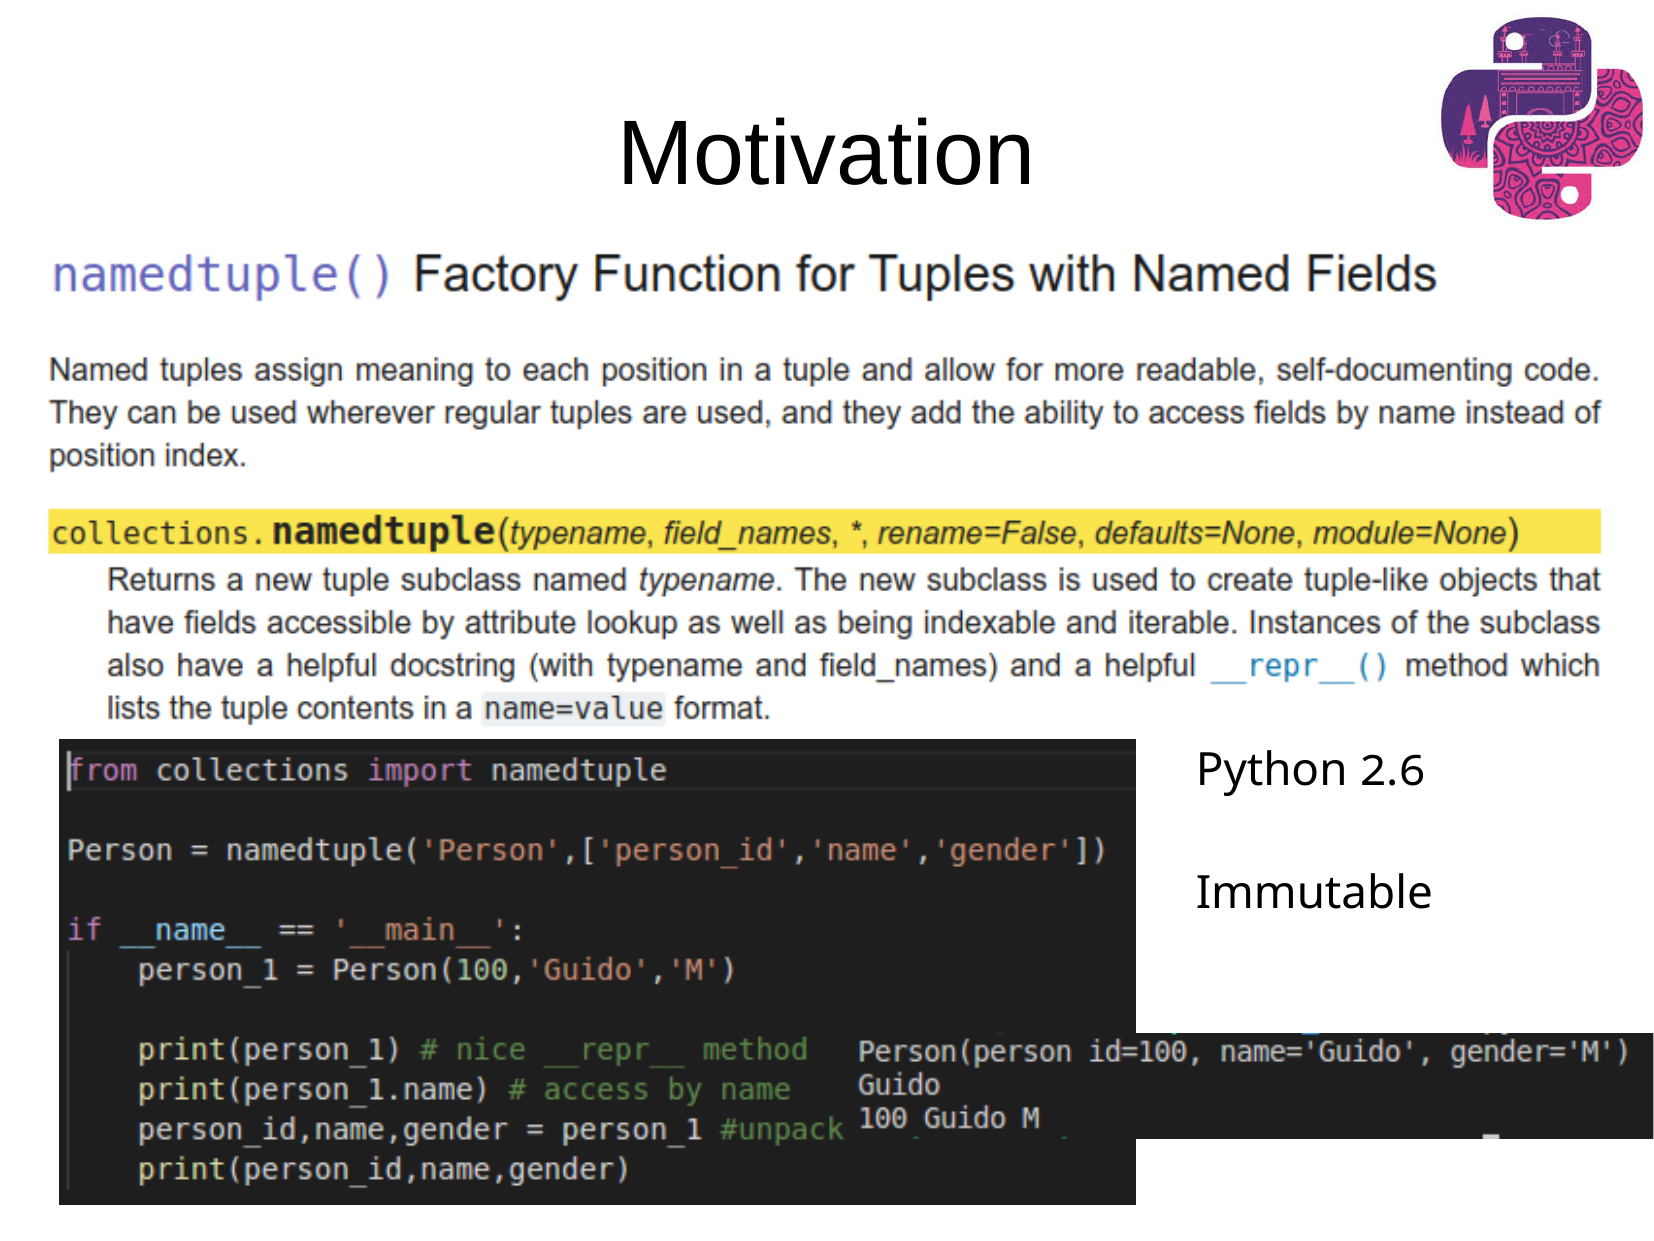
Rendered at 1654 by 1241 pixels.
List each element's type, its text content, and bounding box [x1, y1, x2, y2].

picture [43, 245, 1617, 733]
text_box Python 2.6 Immutable [1181, 738, 1619, 1001]
picture [1435, 11, 1648, 225]
picture [59, 739, 1654, 1205]
title Motivation [82, 49, 1571, 245]
